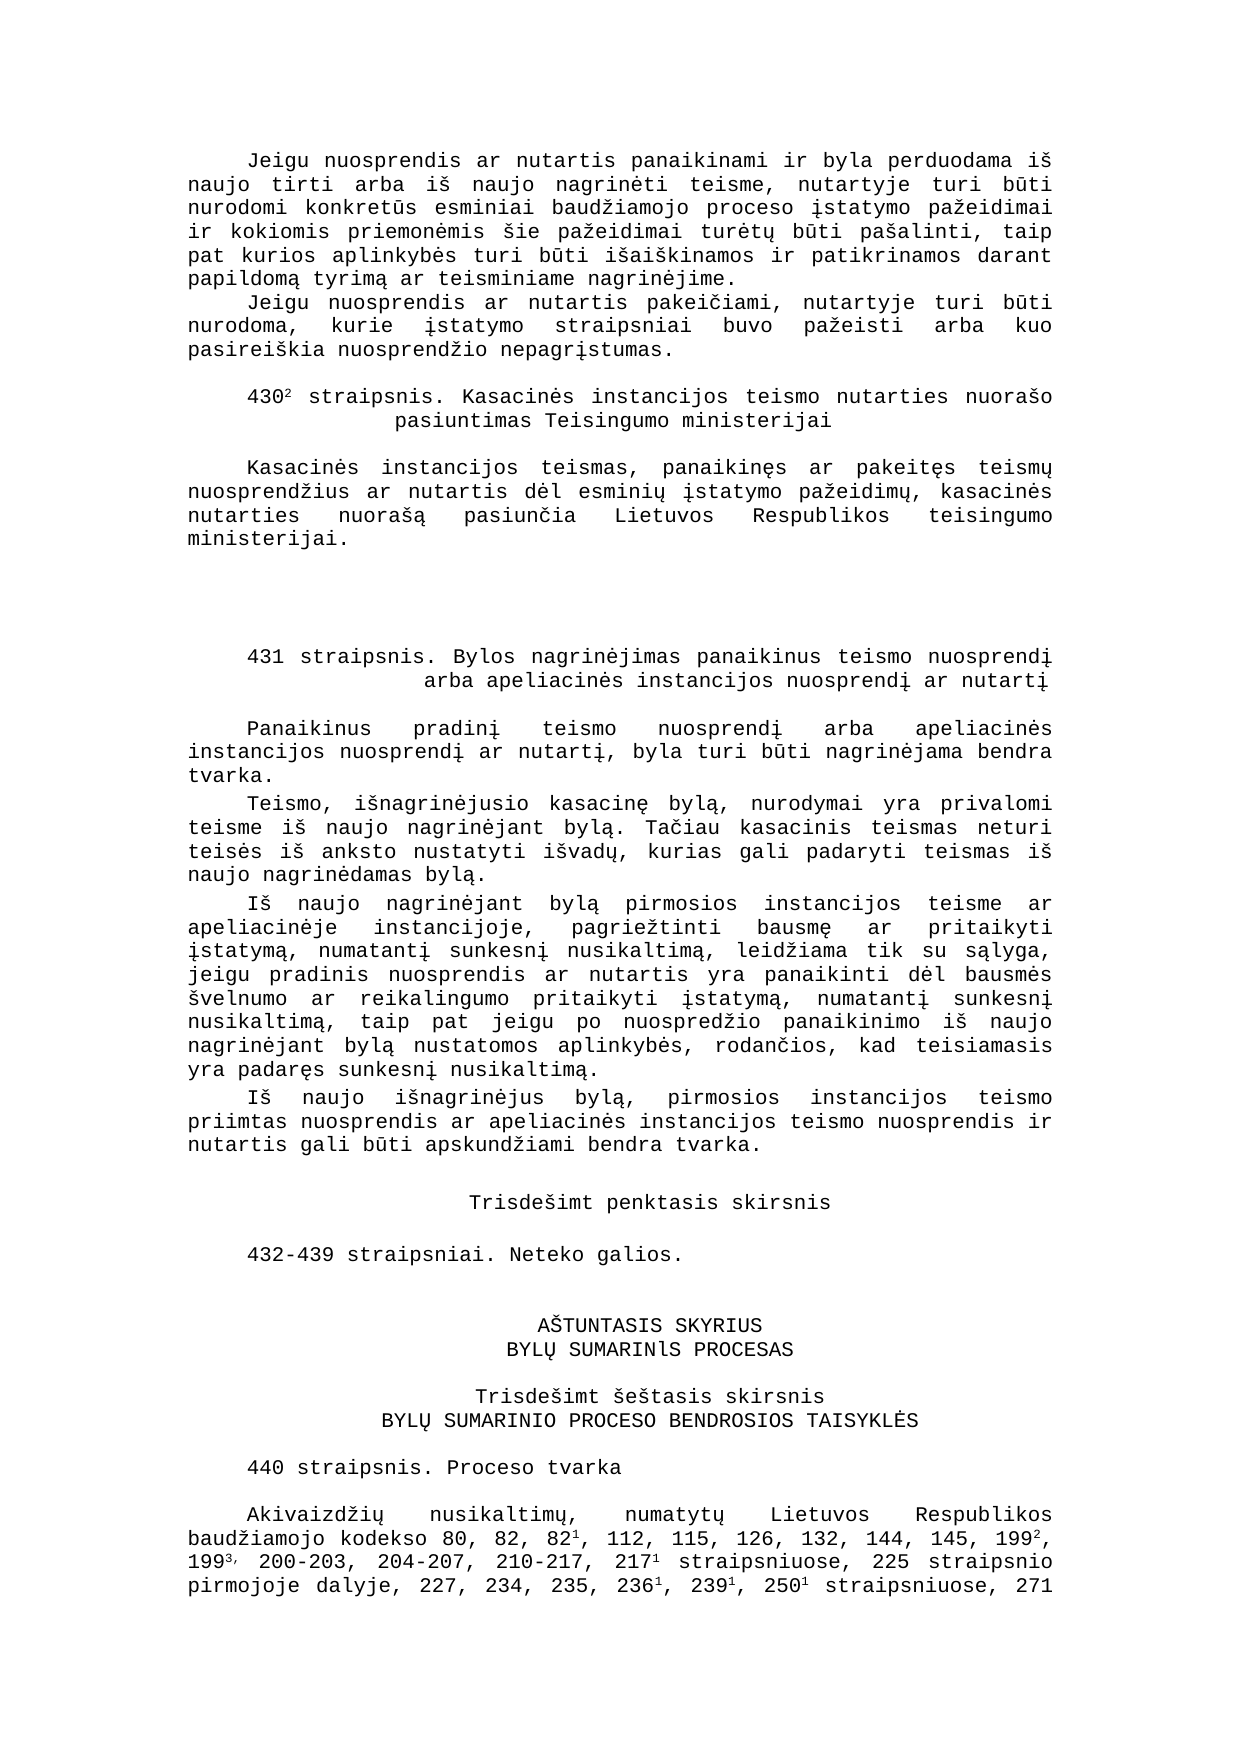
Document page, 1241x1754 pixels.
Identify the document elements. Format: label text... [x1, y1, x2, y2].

text 432-439 straipsniai. Neteko galios. [187, 1244, 1053, 1268]
text AŠTUNTASIS SKYRIUS [187, 1315, 1053, 1339]
text Trisdešimt šeštasis skirsnis [187, 1386, 1053, 1409]
text BYLŲ SUMARINIO PROCESO BENDROSIOS TAISYKLĖS [187, 1409, 1053, 1433]
text Iš naujo išnagrinėjus bylą, pirmosios instancijos teismo priimtas nuosprendis ar apeliacinės instancijos teismo nuosprendis ir nutartis gali būti apskundžiami bendra tvarka. [187, 1087, 1053, 1158]
text 440 straipsnis. Proceso tvarka [187, 1457, 1053, 1481]
text Kasacinės instancijos teismas, panaikinęs ar pakeitęs teismų nuosprendžius ar nutartis dėl esminių įstatymo pažeidimų, kasacinės nutarties nuorašą pasiunčia Lietuvos Respublikos teisingumo ministerijai. [187, 457, 1053, 552]
text Akivaizdžių nusikaltimų, numatytų Lietuvos Respublikos baudžiamojo kodekso 80, 82, 821, 112, 115, 126, 132, 144, 145, 1992, 1993, 200-203, 204-207, 210-217, 2171 straipsniuose, 225 straipsnio pirmojoje dalyje, 227, 234, 235, 2361, 2391, 2501 straipsniuose, 271 [187, 1504, 1053, 1599]
text Iš naujo nagrinėjant bylą pirmosios instancijos teisme ar apeliacinėje instancijoje, pagriežtinti bausmę ar pritaikyti įstatymą, numatantį sunkesnį nusikaltimą, leidžiama tik su sąlyga, jeigu pradinis nuosprendis ar nutartis yra panaikinti dėl bausmės švelnumo ar reikalingumo pritaikyti įstatymą, numatantį sunkesnį nusikaltimą, taip pat jeigu po nuospredžio panaikinimo iš naujo nagrinėjant bylą nustatomos aplinkybės, rodančios, kad teisiamasis yra padaręs sunkesnį nusikaltimą. [187, 893, 1053, 1082]
text Panaikinus pradinį teismo nuosprendį arba apeliacinės instancijos nuosprendį ar nutartį, byla turi būti nagrinėjama bendra tvarka. [187, 717, 1053, 788]
text Jeigu nuosprendis ar nutartis panaikinami ir byla perduodama iš naujo tirti arba iš naujo nagrinėti teisme, nutartyje turi būti nurodomi konkretūs esminiai baudžiamojo proceso įstatymo pažeidimai ir kokiomis priemonėmis šie pažeidimai turėtų būti pašalinti, taip pat kurios aplinkybės turi būti išaiškinamos ir patikrinamos darant papildomą tyrimą ar teisminiame nagrinėjime. [187, 150, 1053, 292]
text BYLŲ SUMARINlS PROCESAS [187, 1339, 1053, 1362]
text Trisdešimt penktasis skirsnis [187, 1192, 1053, 1215]
text 431 straipsnis. Bylos nagrinėjimas panaikinus teismo nuosprendį arba apeliacinės instancijos nuosprendį ar nutartį [247, 647, 1053, 694]
text Teismo, išnagrinėjusio kasacinę bylą, nurodymai yra privalomi teisme iš naujo nagrinėjant bylą. Tačiau kasacinis teismas neturi teisės iš anksto nustatyti išvadų, kurias gali padaryti teismas iš naujo nagrinėdamas bylą. [187, 793, 1053, 888]
text 4302 straipsnis. Kasacinės instancijos teismo nutarties nuorašo pasiuntimas Teisingumo ministerijai [247, 386, 1053, 434]
text Jeigu nuosprendis ar nutartis pakeičiami, nutartyje turi būti nurodoma, kurie įstatymo straipsniai buvo pažeisti arba kuo pasireiškia nuosprendžio nepagrįstumas. [187, 292, 1053, 363]
